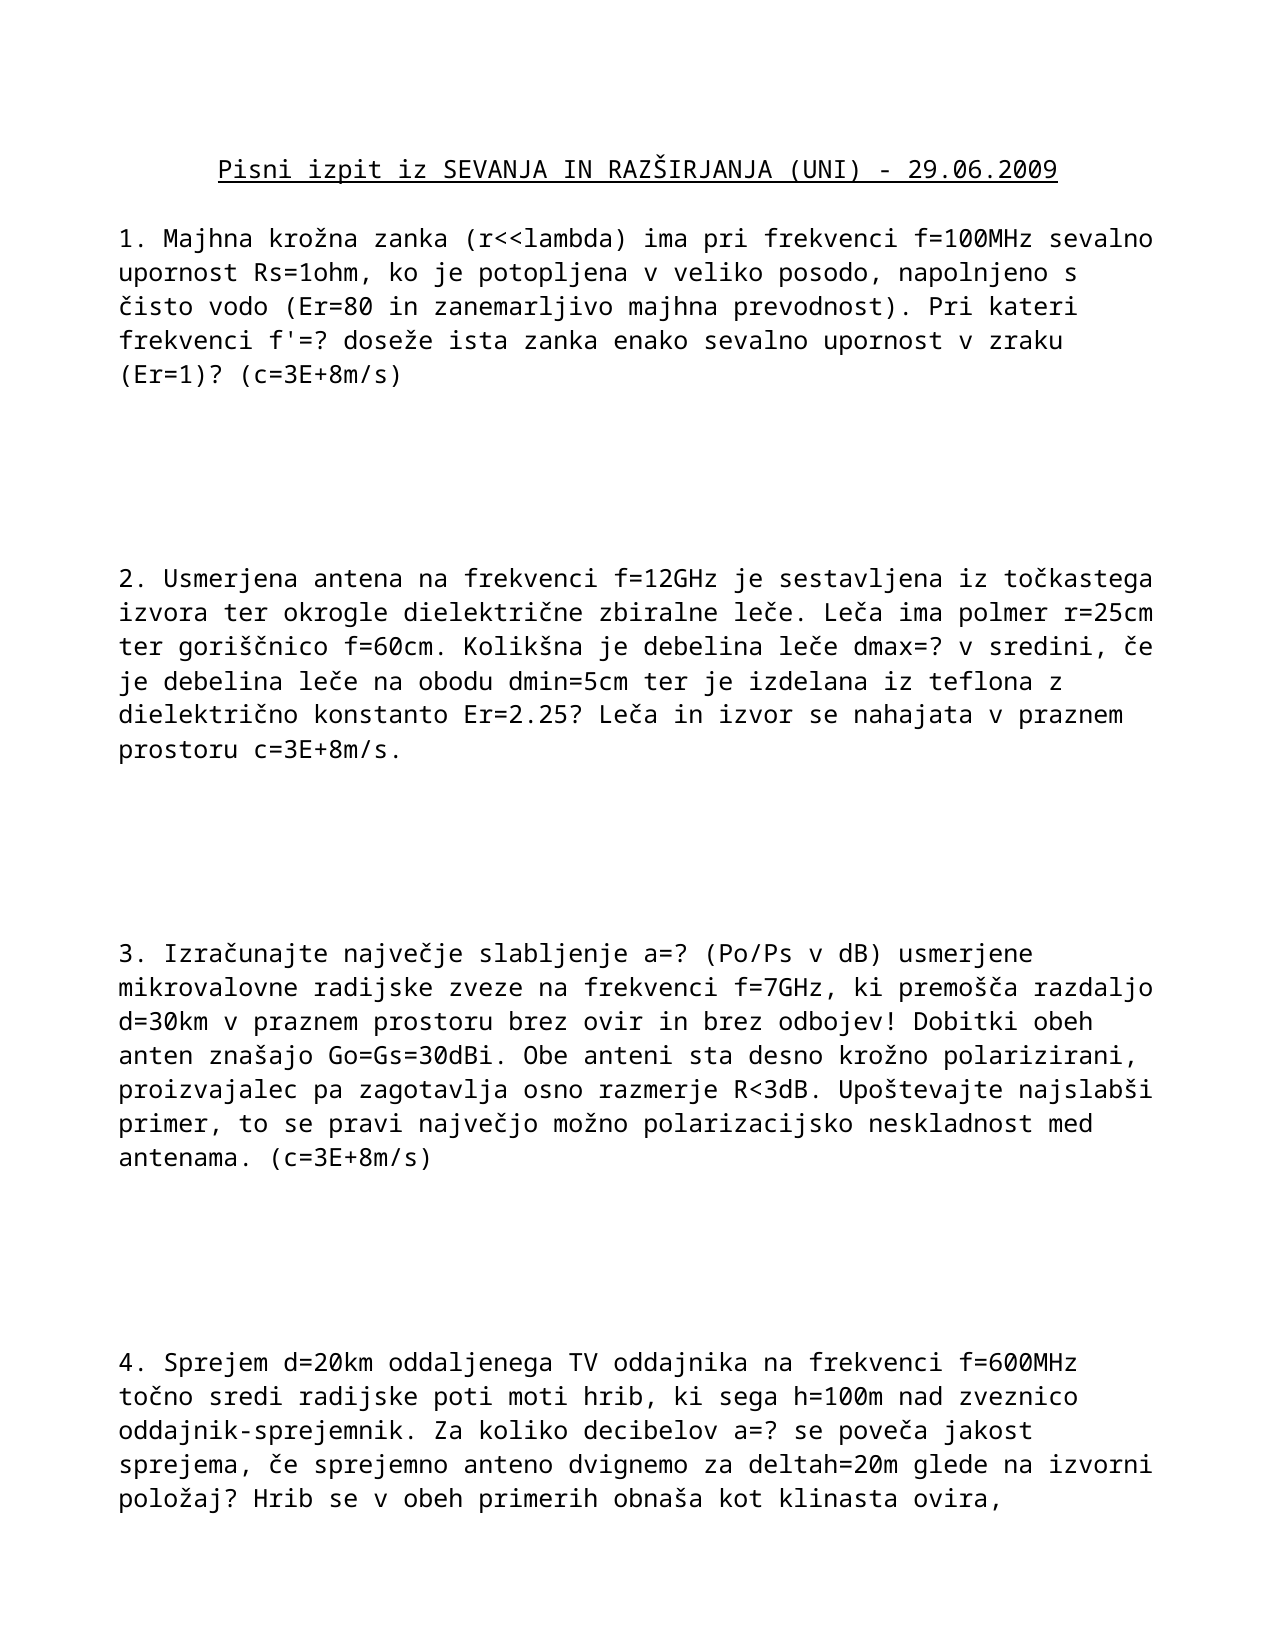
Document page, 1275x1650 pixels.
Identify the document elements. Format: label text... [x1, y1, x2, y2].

text 3. Izračunajte največje slabljenje a=? (Po/Ps v dB) usmerjene mikrovalovne radijske zveze na frekvenci f=7GHz, ki premošča razdaljo d=30km v praznem prostoru brez ovir in brez odbojev! Dobitki obeh anten znašajo Go=Gs=30dBi. Obe anteni sta desno krožno polarizirani, proizvajalec pa zagotavlja osno razmerje R<3dB. Upoštevajte najslabši primer, to se pravi največjo možno polarizacijsko neskladnost med antenama. (c=3E+8m/s) [118, 936, 1157, 1174]
text 1. Majhna krožna zanka (r<<lambda) ima pri frekvenci f=100MHz sevalno upornost Rs=1ohm, ko je potopljena v veliko posodo, napolnjeno s čisto vodo (Er=80 in zanemarljivo majhna prevodnost). Pri kateri frekvenci f'=? doseže ista zanka enako sevalno upornost v zraku (Er=1)? (c=3E+8m/s) [118, 220, 1157, 391]
text 2. Usmerjena antena na frekvenci f=12GHz je sestavljena iz točkastega izvora ter okrogle dielektrične zbiralne leče. Leča ima polmer r=25cm ter goriščnico f=60cm. Kolikšna je debelina leče dmax=? v sredini, če je debelina leče na obodu dmin=5cm ter je izdelana iz teflona z dielektrično konstanto Er=2.25? Leča in izvor se nahajata v praznem prostoru c=3E+8m/s. [118, 561, 1157, 765]
text Pisni izpit iz SEVANJA IN RAZŠIRJANJA (UNI) - 29.06.2009 [118, 152, 1157, 186]
text 4. Sprejem d=20km oddaljenega TV oddajnika na frekvenci f=600MHz točno sredi radijske poti moti hrib, ki sega h=100m nad zveznico oddajnik-sprejemnik. Za koliko decibelov a=? se poveča jakost sprejema, če sprejemno anteno dvignemo za deltah=20m glede na izvorni položaj? Hrib se v obeh primerih obnaša kot klinasta ovira, [118, 1344, 1157, 1515]
